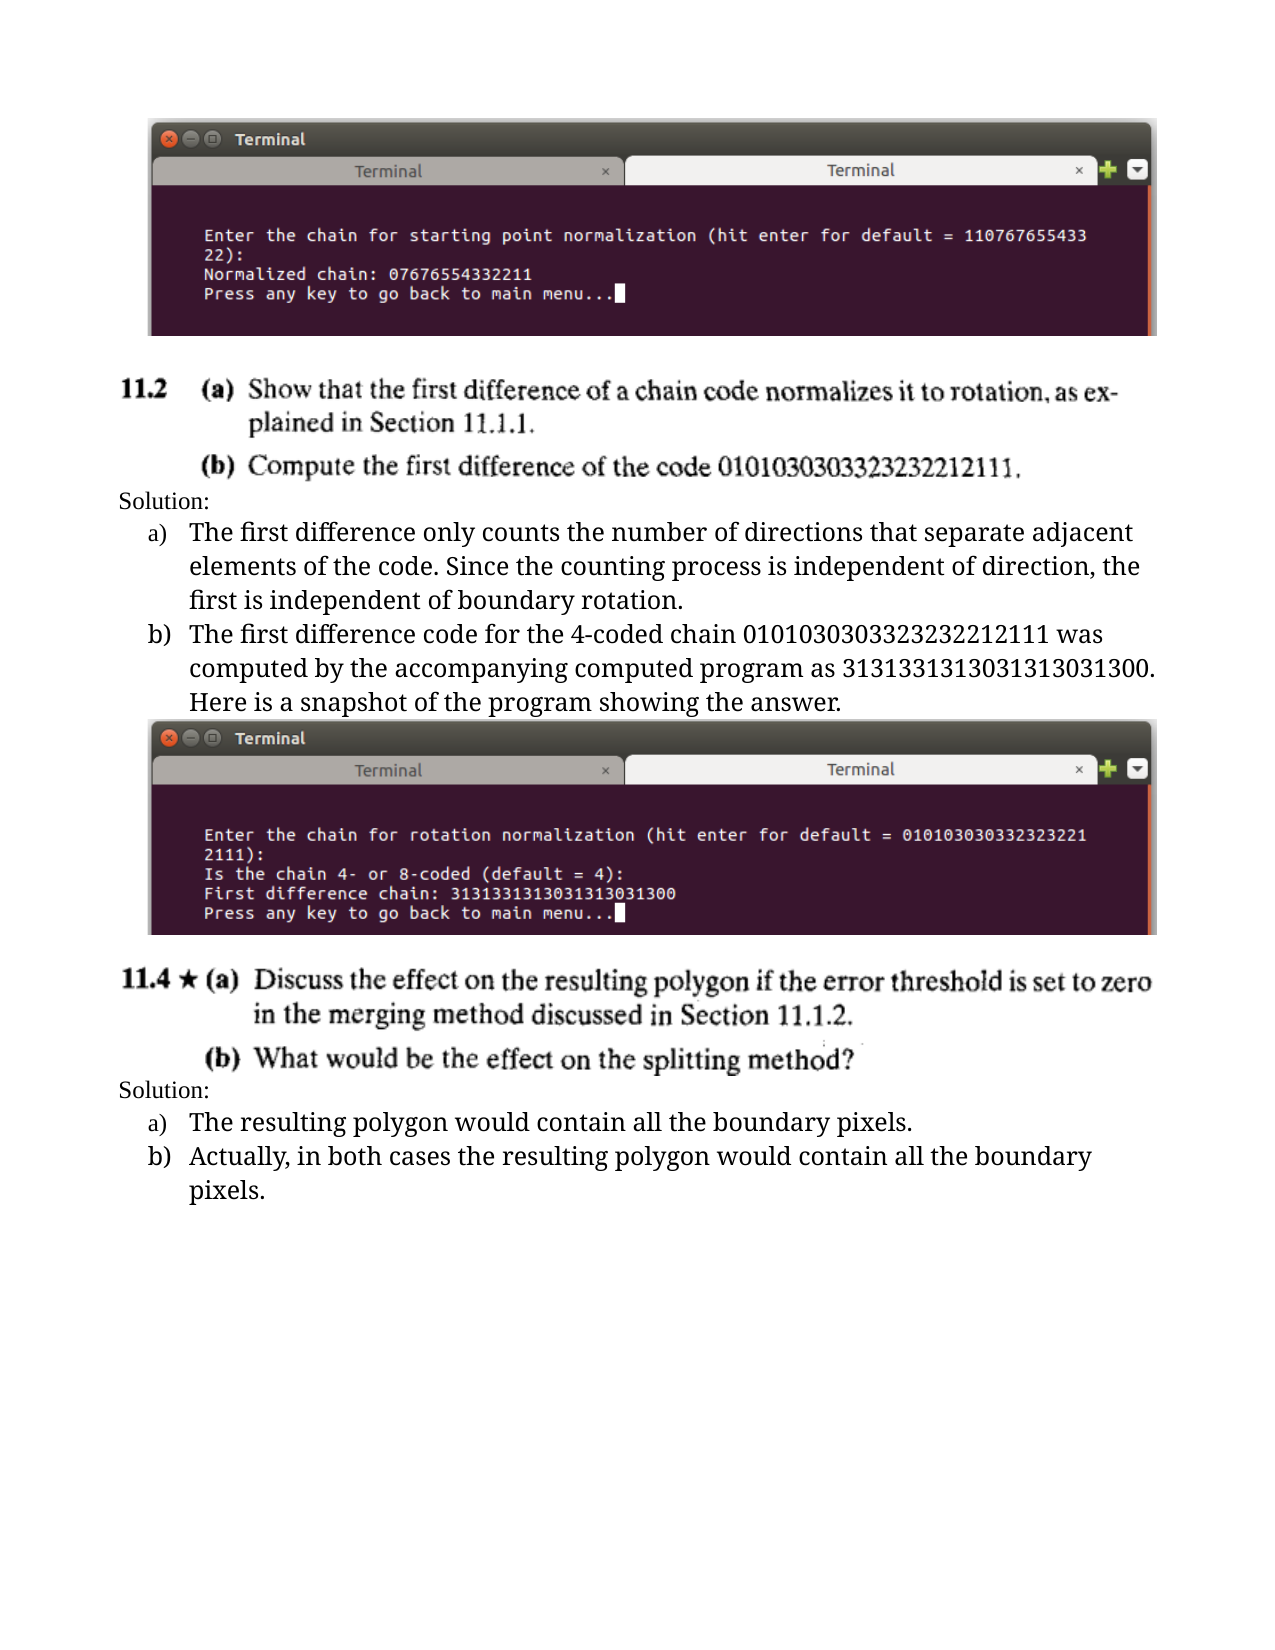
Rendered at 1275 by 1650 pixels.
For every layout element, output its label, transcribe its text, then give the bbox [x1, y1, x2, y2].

picture [118, 963, 1157, 1076]
text Solution: [118, 1076, 1157, 1104]
picture [147, 719, 1157, 935]
text b) Actually, in both cases the resulting polygon would contain all the boundary pixels. [148, 1138, 1157, 1206]
picture [118, 370, 1128, 486]
text a) The first difference only counts the number of directions that separate adjacent elements of the code. Since the counting process is independent of direction, the first is independent of boundary rotation. [148, 515, 1157, 617]
text Solution: [118, 486, 1157, 515]
picture [147, 118, 1157, 336]
text a) The resulting polygon would contain all the boundary pixels. [148, 1104, 1157, 1138]
text b) The first difference code for the 4-coded chain 0101030303323232212111 was computed by the accompanying computed program as 3131331313031313031300. Here is a snapshot of the program showing the answer. [148, 617, 1157, 719]
